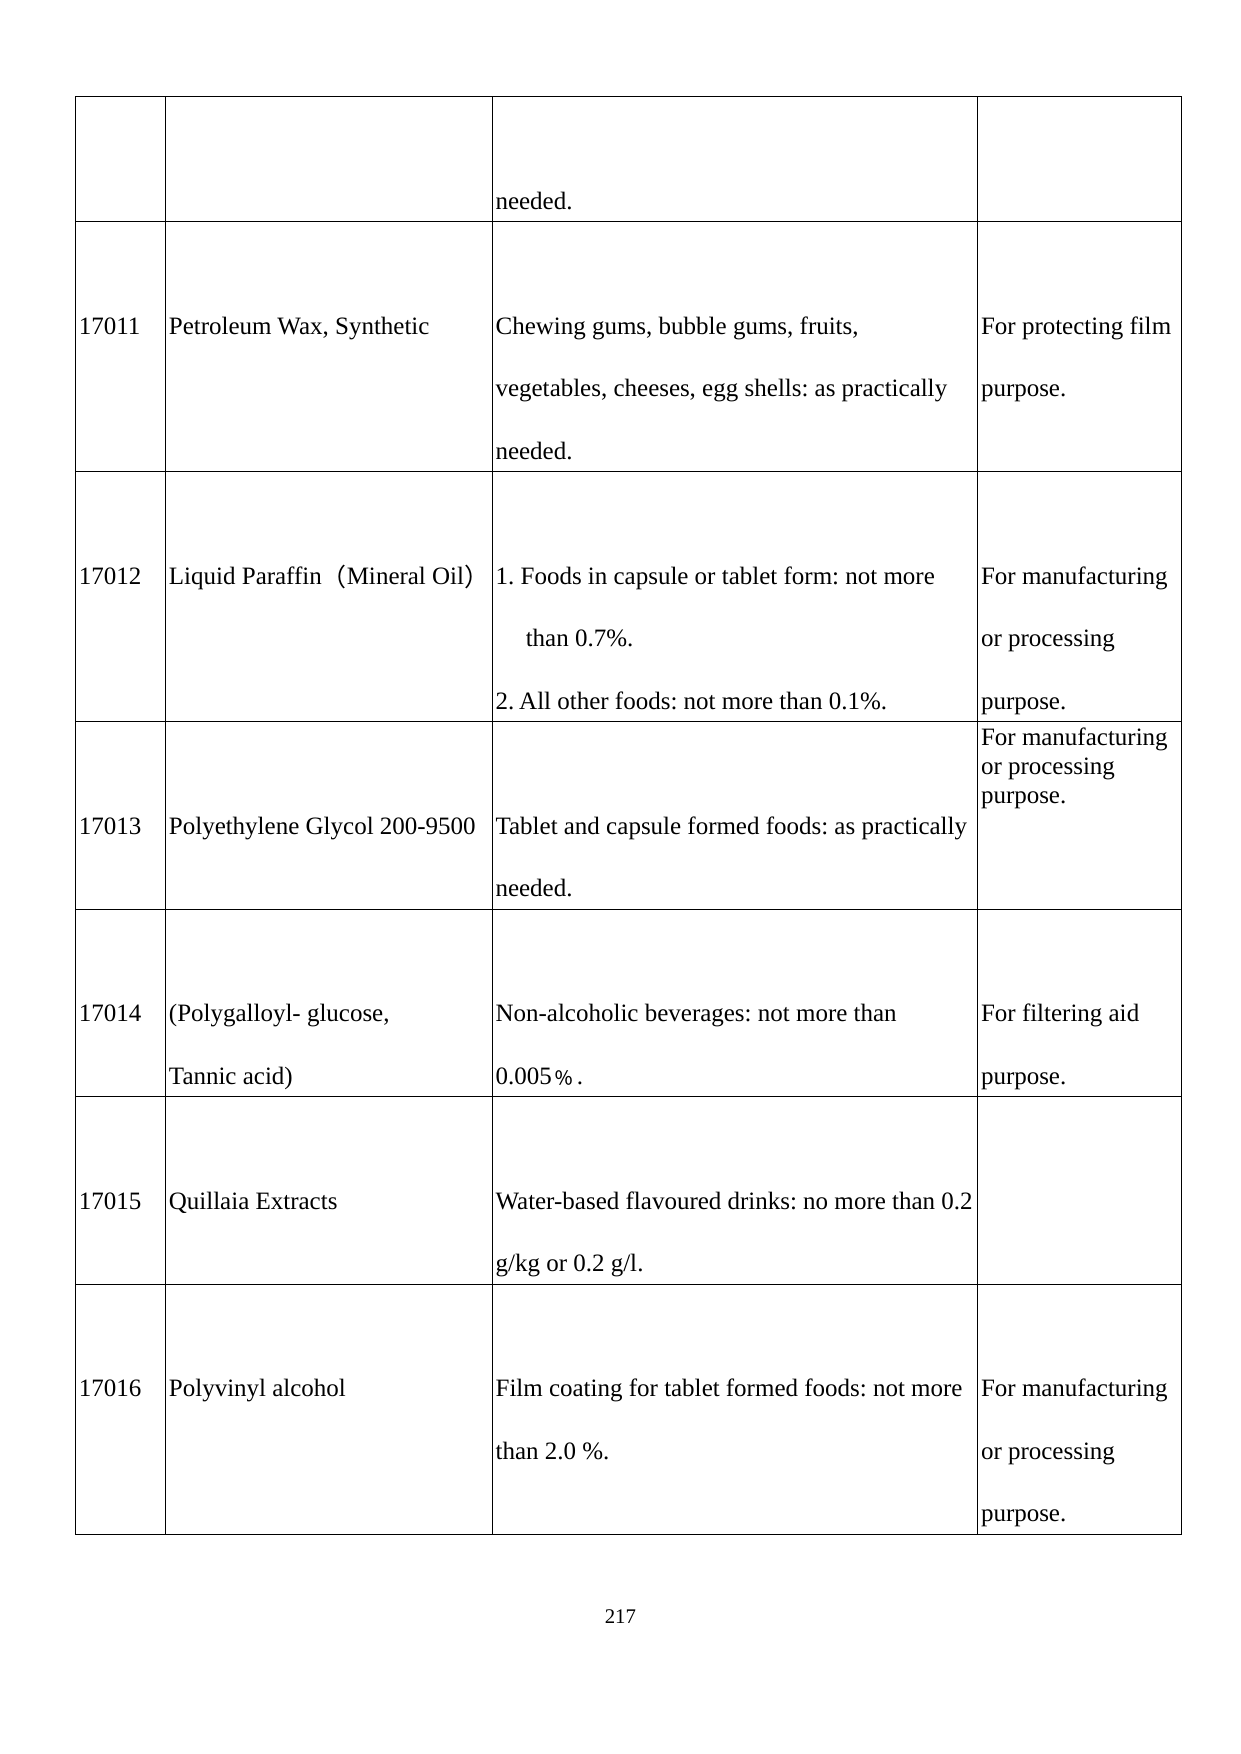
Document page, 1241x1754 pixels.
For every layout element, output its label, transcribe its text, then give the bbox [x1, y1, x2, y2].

table_cell 17014 [76, 910, 165, 1096]
table_cell Tablet and capsule formed foods: as practically needed. [493, 722, 977, 909]
table_cell Non-alcoholic beverages: not more than 0.005﹪. [493, 910, 977, 1096]
table_cell [978, 97, 1181, 221]
table_cell For filtering aid purpose. [978, 910, 1181, 1096]
table_cell (Polygalloyl- glucose, Tannic acid) [166, 910, 492, 1096]
table_cell For manufacturing or processing purpose. [978, 472, 1181, 721]
table_cell 17011 [76, 222, 165, 471]
table_cell Chewing gums, bubble gums, fruits, vegetables, cheeses, egg shells: as practically needed. [493, 222, 977, 471]
table_cell [166, 97, 492, 221]
table_cell Water-based flavoured drinks: no more than 0.2 g/kg or 0.2 g/l. [493, 1097, 977, 1284]
table_cell needed. [493, 97, 977, 221]
table_cell Polyethylene Glycol 200-9500 [166, 722, 492, 909]
table_cell [978, 1097, 1181, 1284]
table_cell For manufacturing or processing purpose. [978, 722, 1181, 909]
table_cell 17015 [76, 1097, 165, 1284]
table_cell 17012 [76, 472, 165, 721]
table_cell [76, 97, 165, 221]
table_cell Quillaia Extracts [166, 1097, 492, 1284]
table_cell 17013 [76, 722, 165, 909]
table_cell Polyvinyl alcohol [166, 1285, 492, 1534]
table_cell Film coating for tablet formed foods: not more than 2.0 %. [493, 1285, 977, 1534]
table_cell 1. Foods in capsule or tablet form: not more than 0.7%. 2. All other foods: not more than 0.1%. [493, 472, 977, 721]
table_cell Petroleum Wax, Synthetic [166, 222, 492, 471]
table_cell Liquid Paraffin（Mineral Oil） [166, 472, 492, 721]
table_cell For protecting film purpose. [978, 222, 1181, 471]
table_cell For manufacturing or processing purpose. [978, 1285, 1181, 1534]
table_cell 17016 [76, 1285, 165, 1534]
